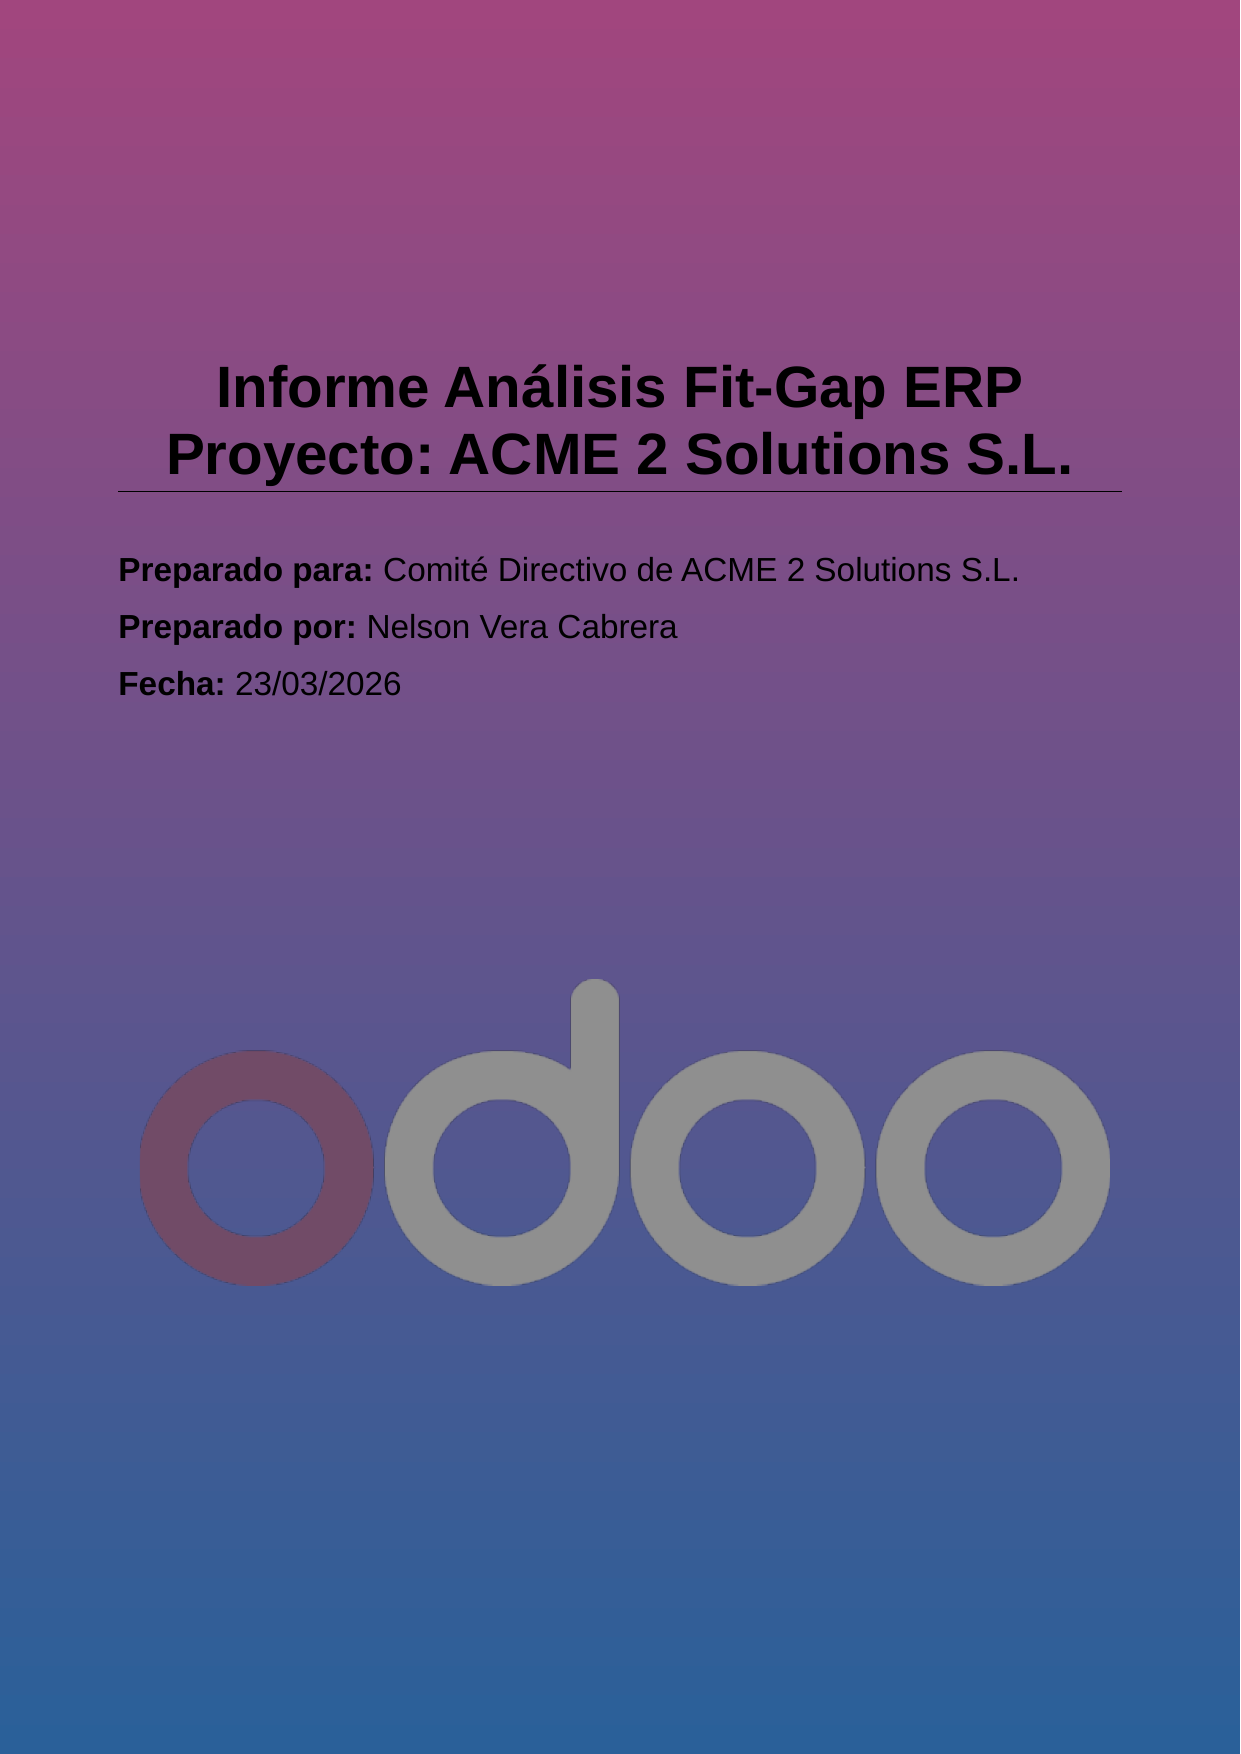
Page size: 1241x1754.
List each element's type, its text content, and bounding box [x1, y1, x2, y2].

subtitle Preparado para: Comité Directivo de ACME 2 Solutions S.L. [118, 511, 1122, 588]
picture [139, 979, 1110, 1286]
title Informe Análisis Fit-Gap ERP Proyecto: ACME 2 Solutions S.L. [118, 352, 1122, 491]
subtitle Fecha: 23/03/2026 [118, 664, 1122, 702]
subtitle Preparado por: Nelson Vera Cabrera [118, 607, 1122, 645]
